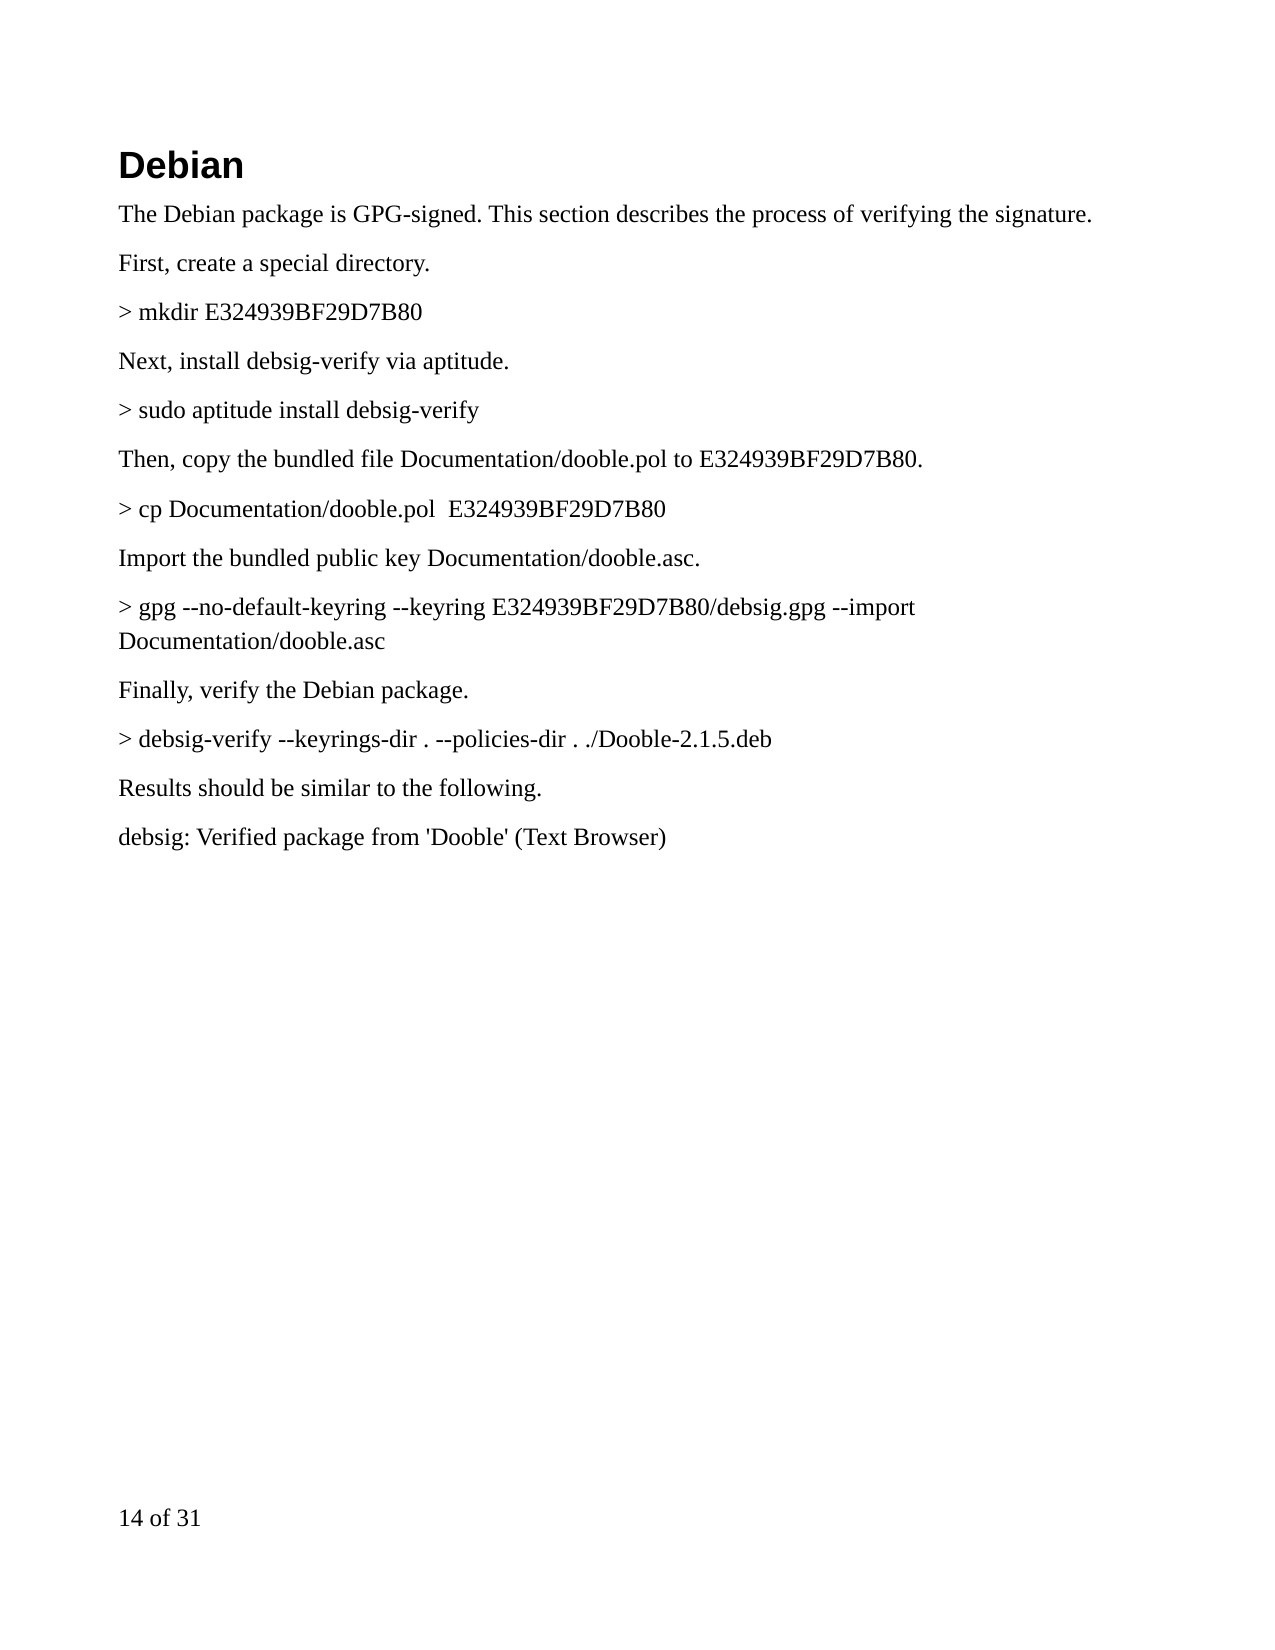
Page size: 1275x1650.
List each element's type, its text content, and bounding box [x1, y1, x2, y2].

text First, create a special directory. [118, 248, 1157, 277]
text > cp Documentation/dooble.pol E324939BF29D7B80 [118, 494, 1157, 522]
text debsig: Verified package from 'Dooble' (Text Browser) [118, 822, 1157, 851]
text > gpg --no-default-keyring --keyring E324939BF29D7B80/debsig.gpg --import Documentation/dooble.asc [118, 592, 1157, 655]
text The Debian package is GPG-signed. This section describes the process of verifying the signature. [118, 199, 1157, 228]
text > debsig-verify --keyrings-dir . --policies-dir . ./Dooble-2.1.5.deb [118, 724, 1157, 753]
text Finally, verify the Debian package. [118, 675, 1157, 704]
text Next, install debsig-verify via aptitude. [118, 346, 1157, 375]
text > mkdir E324939BF29D7B80 [118, 297, 1157, 326]
text Then, copy the bundled file Documentation/dooble.pol to E324939BF29D7B80. [118, 444, 1157, 473]
text Import the bundled public key Documentation/dooble.asc. [118, 543, 1157, 571]
subtitle Debian [118, 143, 1157, 187]
text > sudo aptitude install debsig-verify [118, 396, 1157, 424]
text Results should be similar to the following. [118, 773, 1157, 802]
